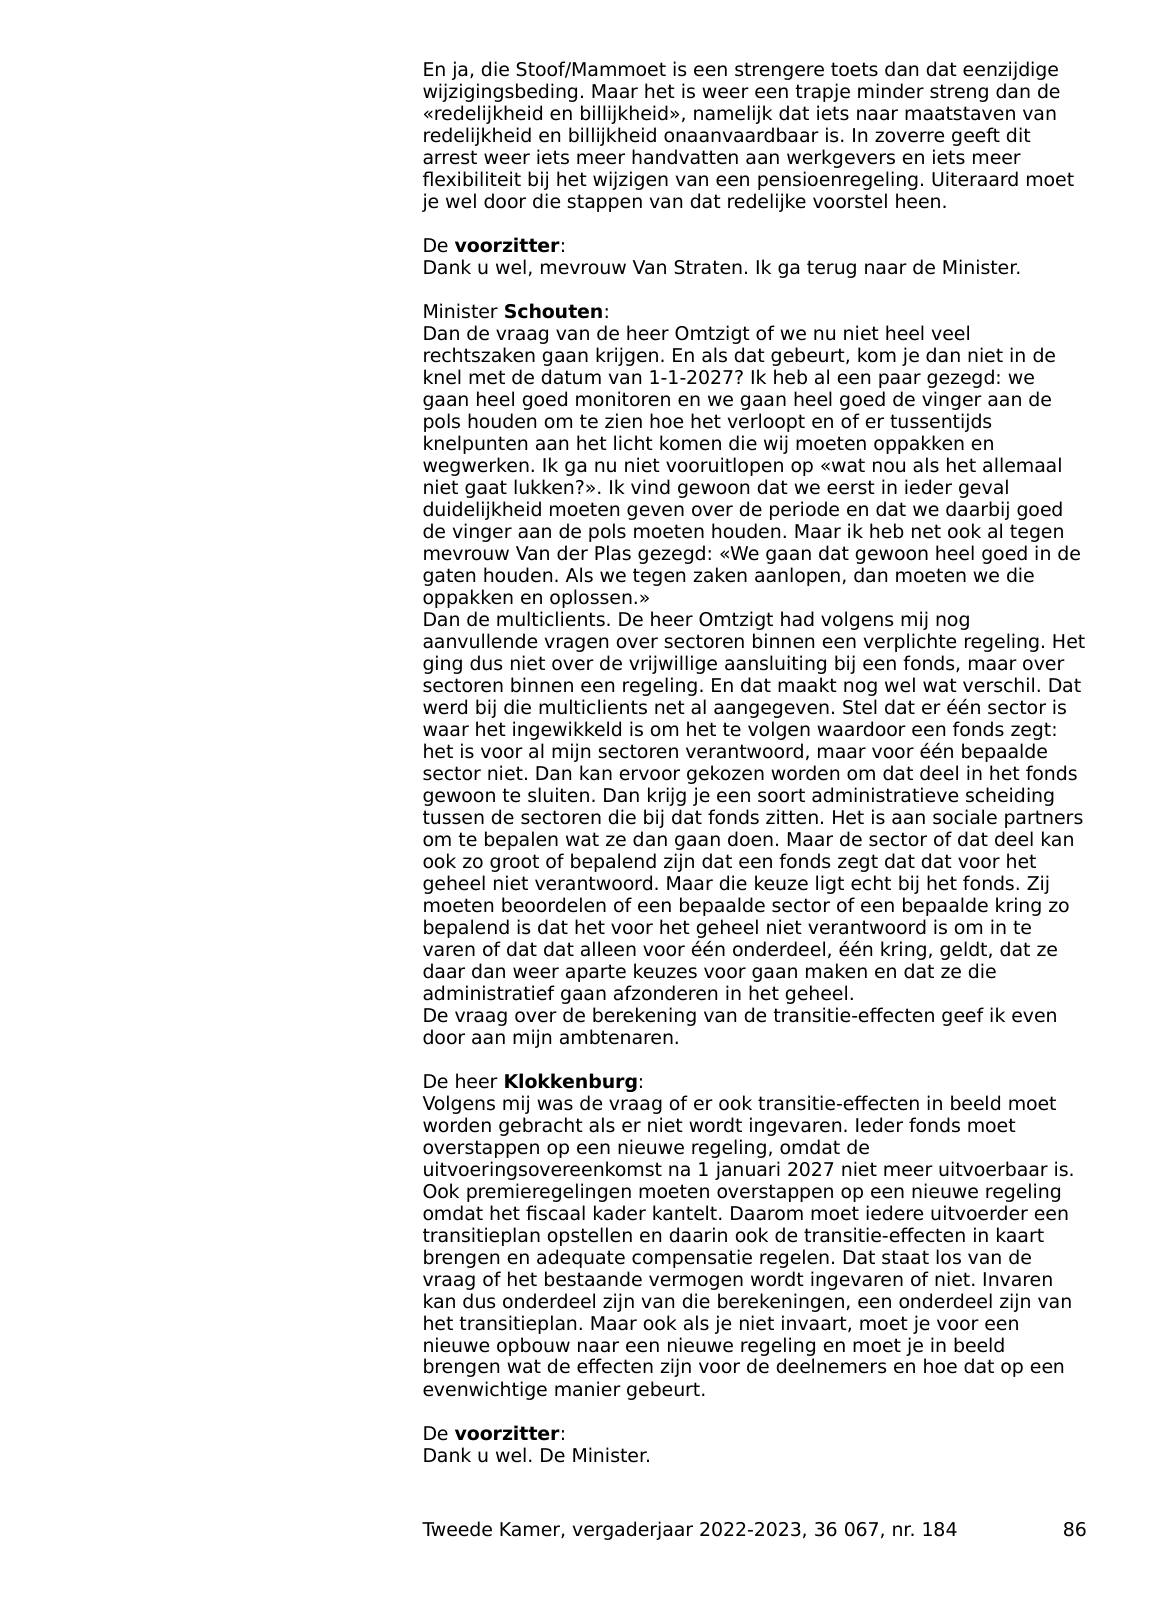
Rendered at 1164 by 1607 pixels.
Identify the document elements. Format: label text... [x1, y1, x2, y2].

text Dank u wel, mevrouw Van Straten. Ik ga terug naar de Minister. [422, 257, 1087, 279]
text De vraag over de berekening van de transitie-effecten geef ik even door aan mijn ambtenaren. [422, 1004, 1087, 1048]
text Dank u wel. De Minister. [422, 1444, 1087, 1467]
text Volgens mij was de vraag of er ook transitie-effecten in beeld moet worden gebracht als er niet wordt ingevaren. Ieder fonds moet overstappen op een nieuwe regeling, omdat de uitvoeringsovereenkomst na 1 januari 2027 niet meer uitvoerbaar is. Ook premieregelingen moeten overstappen op een nieuwe regeling omdat het fiscaal kader kantelt. Daarom moet iedere uitvoerder een transitieplan opstellen en daarin ook de transitie-effecten in kaart brengen en adequate compensatie regelen. Dat staat los van de vraag of het bestaande vermogen wordt ingevaren of niet. Invaren kan dus onderdeel zijn van die berekeningen, een onderdeel zijn van het transitieplan. Maar ook als je niet invaart, moet je voor een nieuwe opbouw naar een nieuwe regeling en moet je in beeld brengen wat de effecten zijn voor de deelnemers en hoe dat op een evenwichtige manier gebeurt. [422, 1093, 1087, 1400]
text Dan de vraag van de heer Omtzigt of we nu niet heel veel rechtszaken gaan krijgen. En als dat gebeurt, kom je dan niet in de knel met de datum van 1-1-2027? Ik heb al een paar gezegd: we gaan heel goed monitoren en we gaan heel goed de vinger aan de pols houden om te zien hoe het verloopt en of er tussentijds knelpunten aan het licht komen die wij moeten oppakken en wegwerken. Ik ga nu niet vooruitlopen op «wat nou als het allemaal niet gaat lukken?». Ik vind gewoon dat we eerst in ieder geval duidelijkheid moeten geven over de periode en dat we daarbij goed de vinger aan de pols moeten houden. Maar ik heb net ook al tegen mevrouw Van der Plas gezegd: «We gaan dat gewoon heel goed in de gaten houden. Als we tegen zaken aanlopen, dan moeten we die oppakken en oplossen.» [422, 323, 1087, 609]
text De voorzitter: [422, 1423, 1087, 1444]
text Minister Schouten: [422, 301, 1087, 323]
text De heer Klokkenburg: [422, 1071, 1087, 1093]
text En ja, die Stoof/Mammoet is een strengere toets dan dat eenzijdige wijzigingsbeding. Maar het is weer een trapje minder streng dan de «redelijkheid en billijkheid», namelijk dat iets naar maatstaven van redelijkheid en billijkheid onaanvaardbaar is. In zoverre geeft dit arrest weer iets meer handvatten aan werkgevers en iets meer flexibiliteit bij het wijzigen van een pensioenregeling. Uiteraard moet je wel door die stappen van dat redelijke voorstel heen. [422, 59, 1087, 213]
text De voorzitter: [422, 235, 1087, 257]
text Dan de multiclients. De heer Omtzigt had volgens mij nog aanvullende vragen over sectoren binnen een verplichte regeling. Het ging dus niet over de vrijwillige aansluiting bij een fonds, maar over sectoren binnen een regeling. En dat maakt nog wel wat verschil. Dat werd bij die multiclients net al aangegeven. Stel dat er één sector is waar het ingewikkeld is om het te volgen waardoor een fonds zegt: het is voor al mijn sectoren verantwoord, maar voor één bepaalde sector niet. Dan kan ervoor gekozen worden om dat deel in het fonds gewoon te sluiten. Dan krijg je een soort administratieve scheiding tussen de sectoren die bij dat fonds zitten. Het is aan sociale partners om te bepalen wat ze dan gaan doen. Maar de sector of dat deel kan ook zo groot of bepalend zijn dat een fonds zegt dat dat voor het geheel niet verantwoord. Maar die keuze ligt echt bij het fonds. Zij moeten beoordelen of een bepaalde sector of een bepaalde kring zo bepalend is dat het voor het geheel niet verantwoord is om in te varen of dat dat alleen voor één onderdeel, één kring, geldt, dat ze daar dan weer aparte keuzes voor gaan maken en dat ze die administratief gaan afzonderen in het geheel. [422, 609, 1087, 1004]
